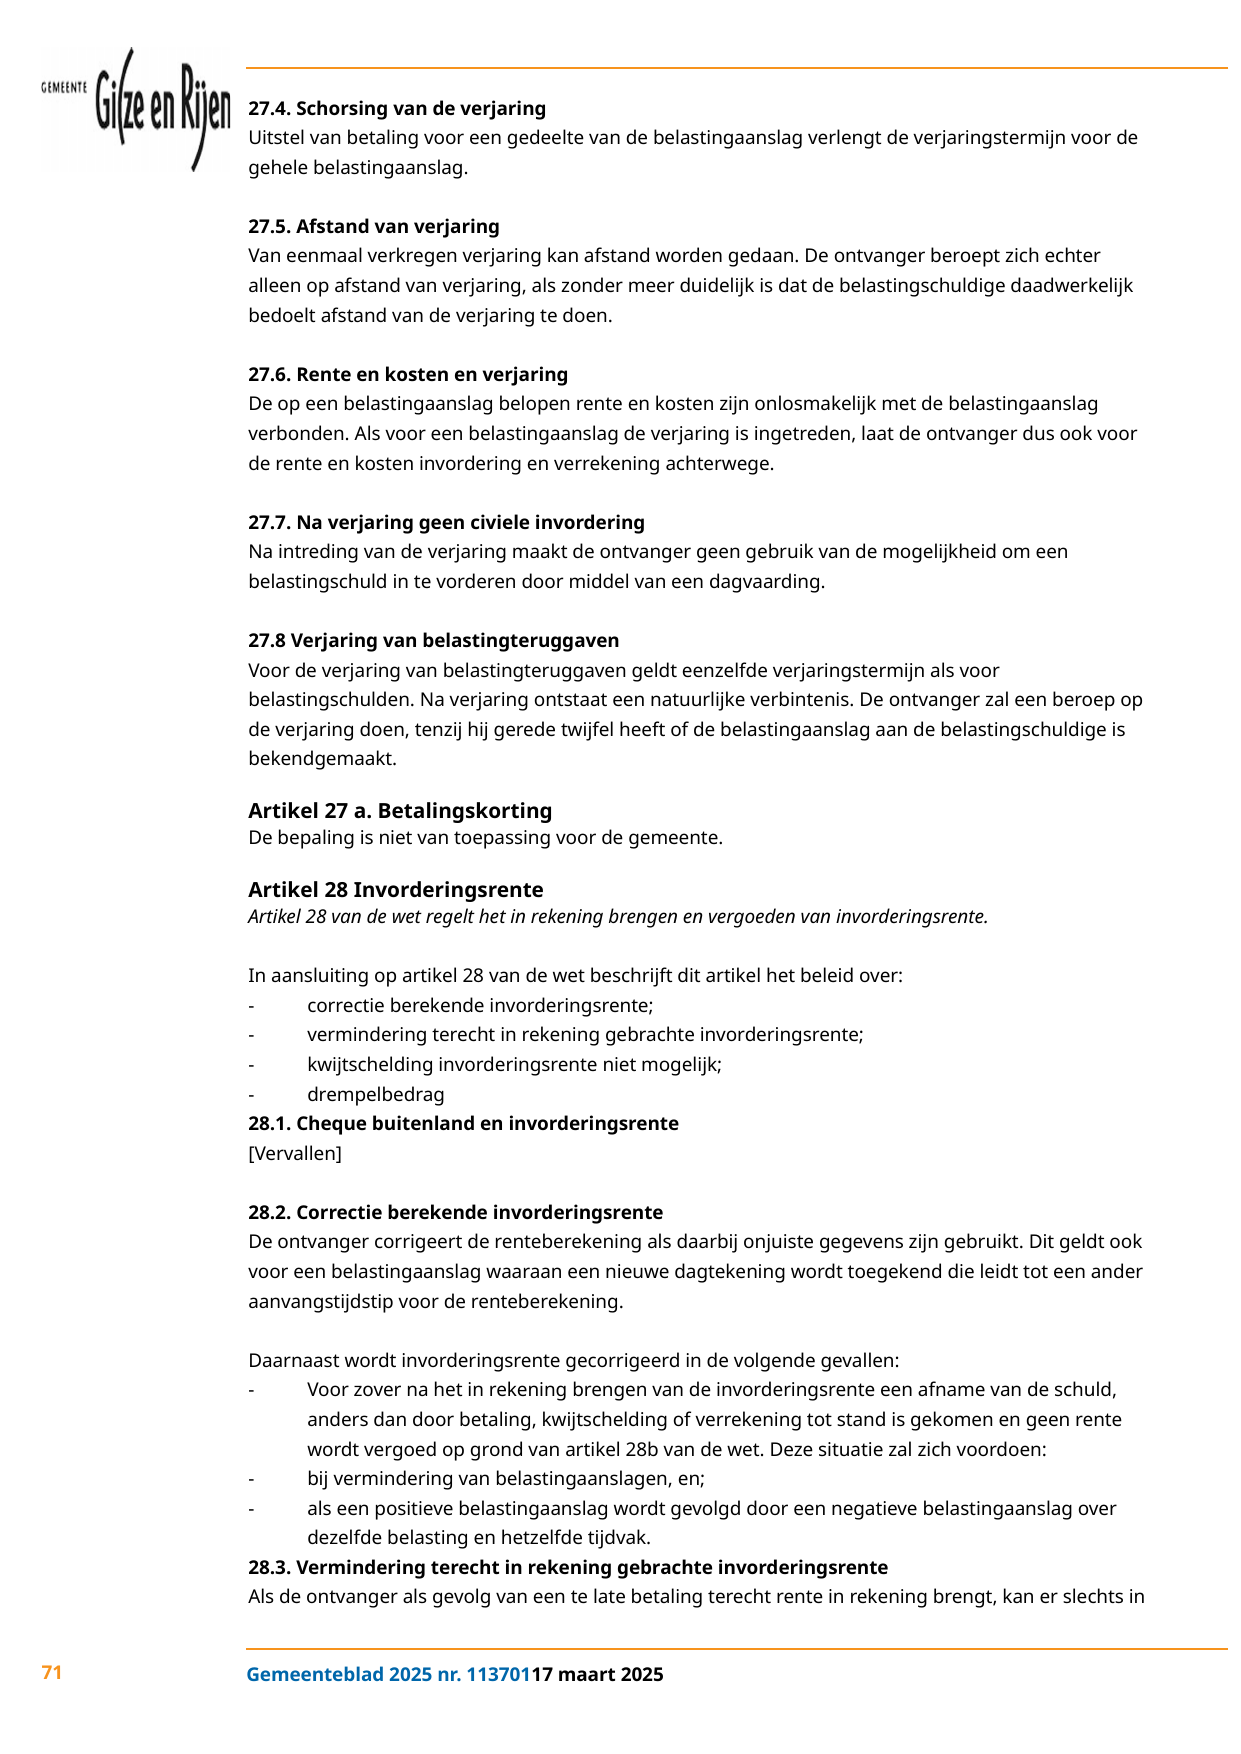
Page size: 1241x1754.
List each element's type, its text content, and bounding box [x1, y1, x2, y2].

list Voor zover na het in rekening brengen van de invorderingsrente een afname van de schuld, anders dan door betaling, kwijtschelding of verrekening tot stand is gekomen en geen rente wordt vergoed op grond van artikel 28b van de wet. Deze situatie zal zich voordoen: [248, 1377, 1152, 1462]
list correctie berekende invorderingsrente; [248, 992, 1152, 1018]
list als een positieve belastingaanslag wordt gevolgd door een negatieve belastingaanslag over dezelfde belasting en hetzelfde tijdvak. [248, 1495, 1152, 1550]
text 28.3. Vermindering terecht in rekening gebrachte invorderingsrente [248, 1554, 1152, 1580]
text Na intreding van de verjaring maakt de ontvanger geen gebruik van de mogelijkheid om een belastingschuld in te vorderen door middel van een dagvaarding. [248, 538, 1152, 594]
text In aansluiting op artikel 28 van de wet beschrijft dit artikel het beleid over: [248, 962, 1152, 988]
text Artikel 28 Invorderingsrente [248, 875, 1152, 903]
text 28.1. Cheque buitenland en invorderingsrente [248, 1110, 1152, 1136]
text 27.6. Rente en kosten en verjaring [248, 361, 1152, 387]
text De bepaling is niet van toepassing voor de gemeente. [248, 824, 1152, 850]
text 28.2. Correctie berekende invorderingsrente [248, 1199, 1152, 1225]
text 27.7. Na verjaring geen civiele invordering [248, 509, 1152, 535]
list bij vermindering van belastingaanslagen, en; [248, 1465, 1152, 1491]
text De ontvanger corrigeert de renteberekening als daarbij onjuiste gegevens zijn gebruikt. Dit geldt ook voor een belastingaanslag waaraan een nieuwe dagtekening wordt toegekend die leidt tot een ander aanvangstijdstip voor de renteberekening. [248, 1229, 1152, 1314]
list vermindering terecht in rekening gebrachte invorderingsrente; [248, 1022, 1152, 1047]
list kwijtschelding invorderingsrente niet mogelijk; [248, 1051, 1152, 1077]
text De op een belastingaanslag belopen rente en kosten zijn onlosmakelijk met de belastingaanslag verbonden. Als voor een belastingaanslag de verjaring is ingetreden, laat de ontvanger dus ook voor de rente en kosten invordering en verrekening achterwege. [248, 391, 1152, 476]
text 27.8 Verjaring van belastingteruggaven [248, 627, 1152, 653]
text Van eenmaal verkregen verjaring kan afstand worden gedaan. De ontvanger beroept zich echter alleen op afstand van verjaring, als zonder meer duidelijk is dat de belastingschuldige daadwerkelijk bedoelt afstand van de verjaring te doen. [248, 243, 1152, 328]
text Artikel 28 van de wet regelt het in rekening brengen en vergoeden van invorderingsrente. [248, 903, 1152, 929]
text Daarnaast wordt invorderingsrente gecorrigeerd in de volgende gevallen: [248, 1347, 1152, 1373]
text Artikel 27 a. Betalingskorting [248, 796, 1152, 824]
text Als de ontvanger als gevolg van een te late betaling terecht rente in rekening brengt, kan er slechts in [248, 1584, 1152, 1609]
list drempelbedrag [248, 1081, 1152, 1107]
picture [41, 47, 231, 172]
text Uitstel van betaling voor een gedeelte van de belastingaanslag verlengt de verjaringstermijn voor de gehele belastingaanslag. [248, 124, 1152, 180]
text Voor de verjaring van belastingteruggaven geldt eenzelfde verjaringstermijn als voor belastingschulden. Na verjaring ontstaat een natuurlijke verbintenis. De ontvanger zal een beroep op de verjaring doen, tenzij hij gerede twijfel heeft of de belastingaanslag aan de belastingschuldige is bekendgemaakt. [248, 657, 1152, 771]
text 27.5. Afstand van verjaring [248, 213, 1152, 239]
text [Vervallen] [248, 1140, 1152, 1166]
text 27.4. Schorsing van de verjaring [248, 95, 1152, 121]
